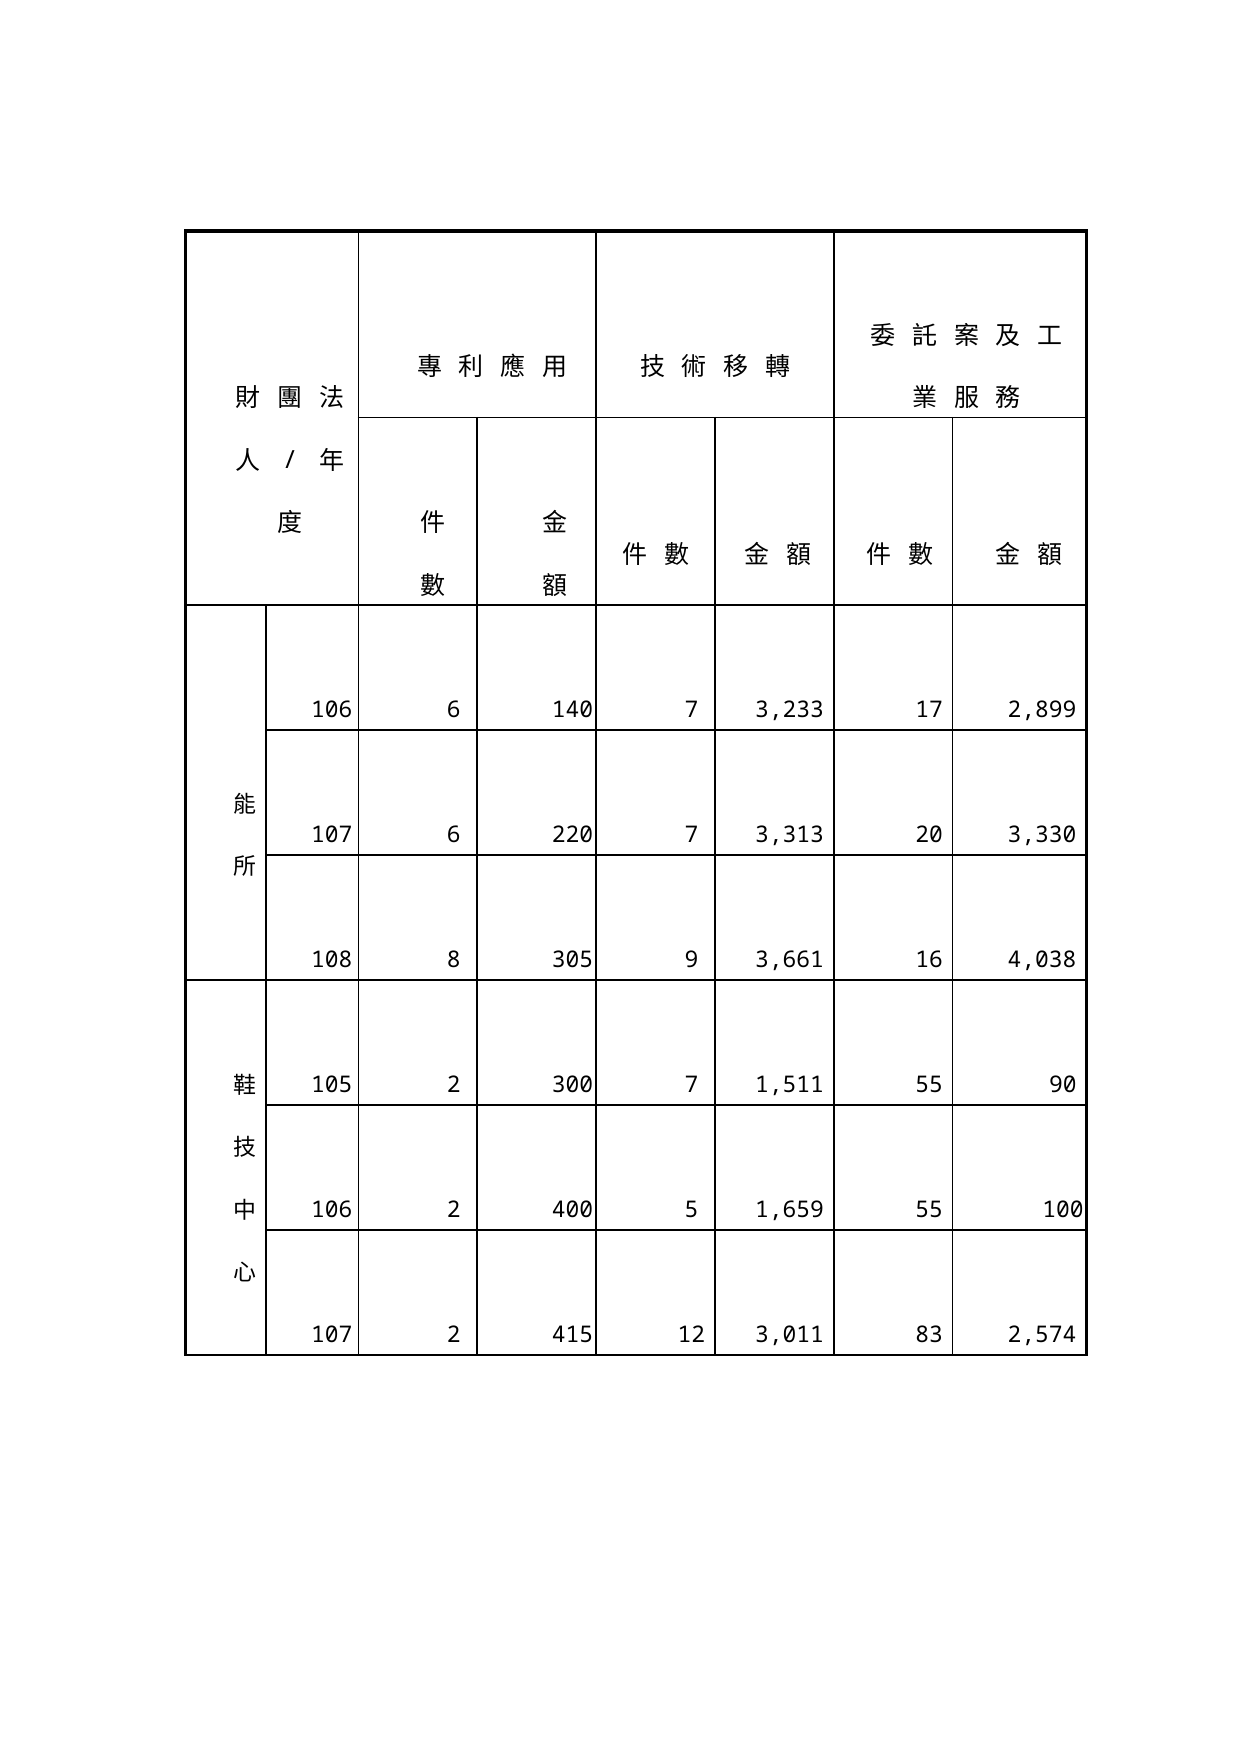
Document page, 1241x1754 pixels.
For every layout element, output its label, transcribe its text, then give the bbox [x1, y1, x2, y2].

table_cell 105 [267, 981, 358, 1104]
table_cell 106 [267, 606, 358, 729]
table_cell 17 [835, 606, 952, 729]
table_cell 107 [267, 1231, 358, 1354]
table_header 技術移轉 [597, 233, 833, 417]
table_cell 金額 [953, 418, 1085, 604]
table_cell 金額 [716, 418, 833, 604]
table_cell 6 [359, 731, 476, 854]
table_cell 55 [835, 981, 952, 1104]
table_cell 106 [267, 1106, 358, 1229]
table_cell 100 [953, 1106, 1085, 1229]
table_cell 108 [267, 856, 358, 979]
table_cell 16 [835, 856, 952, 979]
table_cell 3,661 [716, 856, 833, 979]
table_cell 7 [597, 731, 714, 854]
table_cell 能所 [187, 606, 265, 979]
table_cell 件數 [597, 418, 714, 604]
table_cell 2,899 [953, 606, 1085, 729]
table_cell 件數 [359, 418, 476, 604]
table_cell 2 [359, 1231, 476, 1354]
table_cell 5 [597, 1106, 714, 1229]
table_cell 3,011 [716, 1231, 833, 1354]
table_cell 3,313 [716, 731, 833, 854]
table_cell 7 [597, 981, 714, 1104]
table_cell 件數 [835, 418, 952, 604]
table_cell 9 [597, 856, 714, 979]
table_cell 300 [478, 981, 595, 1104]
table_cell 8 [359, 856, 476, 979]
table_cell 415 [478, 1231, 595, 1354]
table_cell 140 [478, 606, 595, 729]
table_cell 2 [359, 1106, 476, 1229]
table_cell 305 [478, 856, 595, 979]
table_cell 3,330 [953, 731, 1085, 854]
table_cell 6 [359, 606, 476, 729]
table_cell 107 [267, 731, 358, 854]
table_cell 2,574 [953, 1231, 1085, 1354]
table_cell 400 [478, 1106, 595, 1229]
table_cell 83 [835, 1231, 952, 1354]
table_cell 1,511 [716, 981, 833, 1104]
table_cell 2 [359, 981, 476, 1104]
table_cell 220 [478, 731, 595, 854]
table_cell 12 [597, 1231, 714, 1354]
table_header 財團法人/年度 [187, 233, 358, 604]
table_cell 金額 [478, 418, 595, 604]
table_cell 3,233 [716, 606, 833, 729]
table_cell 7 [597, 606, 714, 729]
table_cell 55 [835, 1106, 952, 1229]
table_cell 20 [835, 731, 952, 854]
table_cell 90 [953, 981, 1085, 1104]
table_header 委託案及工業服務 [835, 233, 1085, 417]
table_cell 1,659 [716, 1106, 833, 1229]
table_cell 鞋技中心 [187, 981, 265, 1354]
table_header 專利應用 [359, 233, 595, 417]
table_cell 4,038 [953, 856, 1085, 979]
